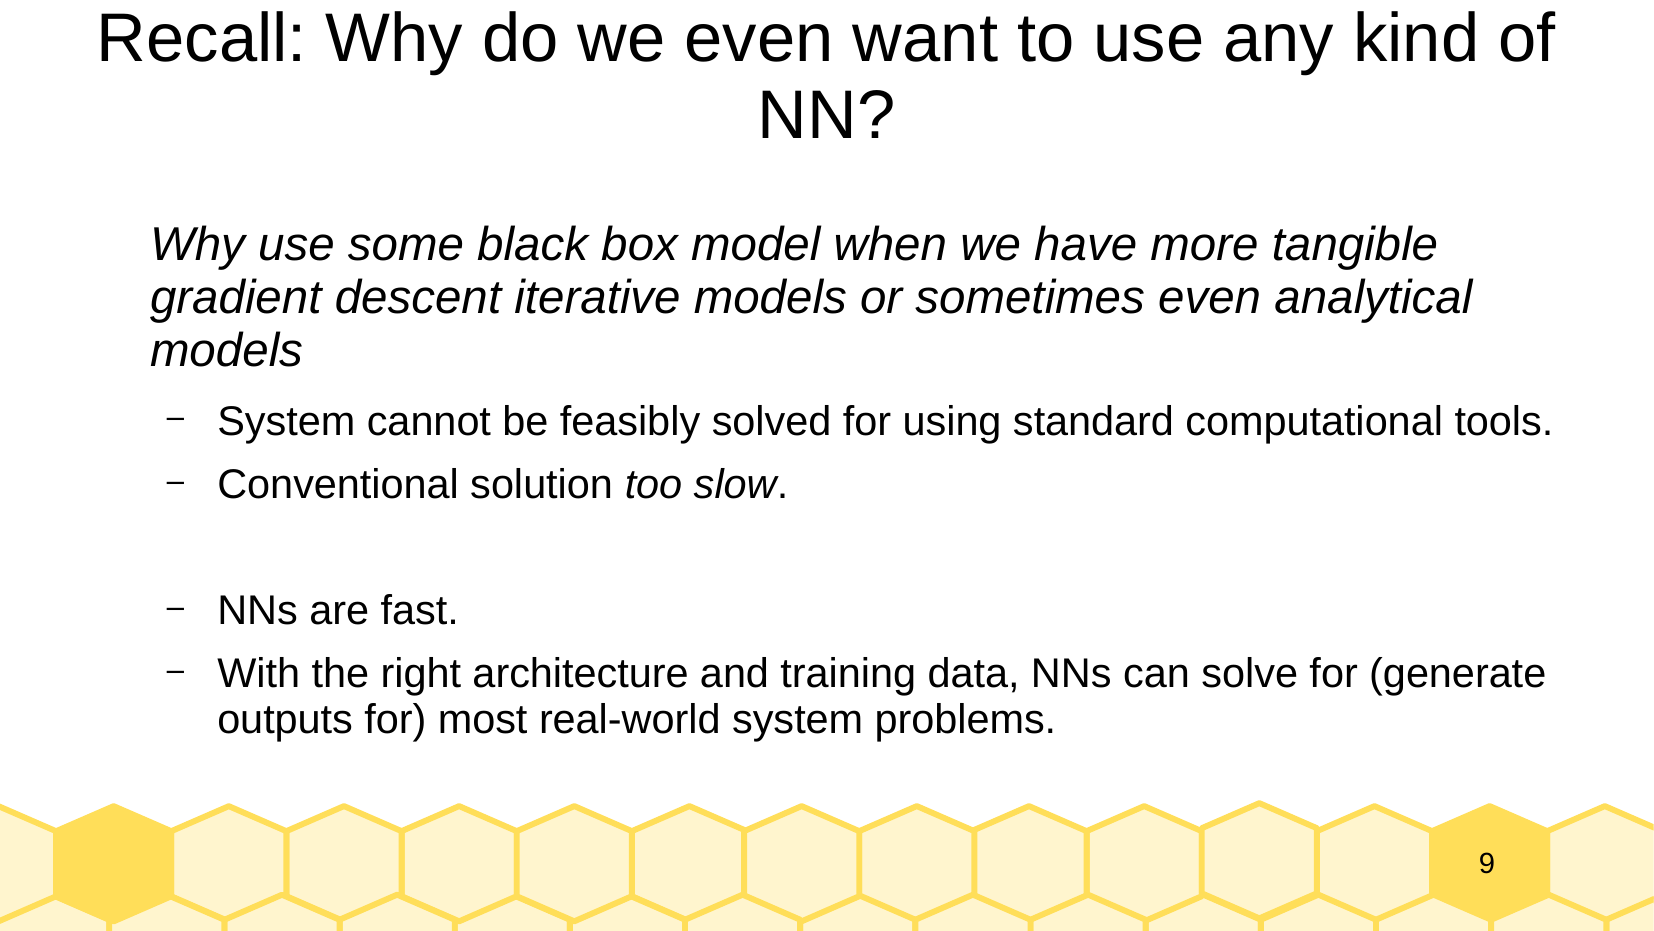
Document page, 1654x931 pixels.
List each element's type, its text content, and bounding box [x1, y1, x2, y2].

title Recall: Why do we even want to use any kind of NN? [82, 0, 1571, 217]
list Why use some black box model when we have more tangible gradient descent iterative models or sometimes even analytical models System cannot be feasibly solved for using standard computational tools. Conventional solution too slow. NNs are fast. With the right architecture and training data, NNs can solve for (generate outputs for) most real-world system problems. [82, 217, 1571, 758]
